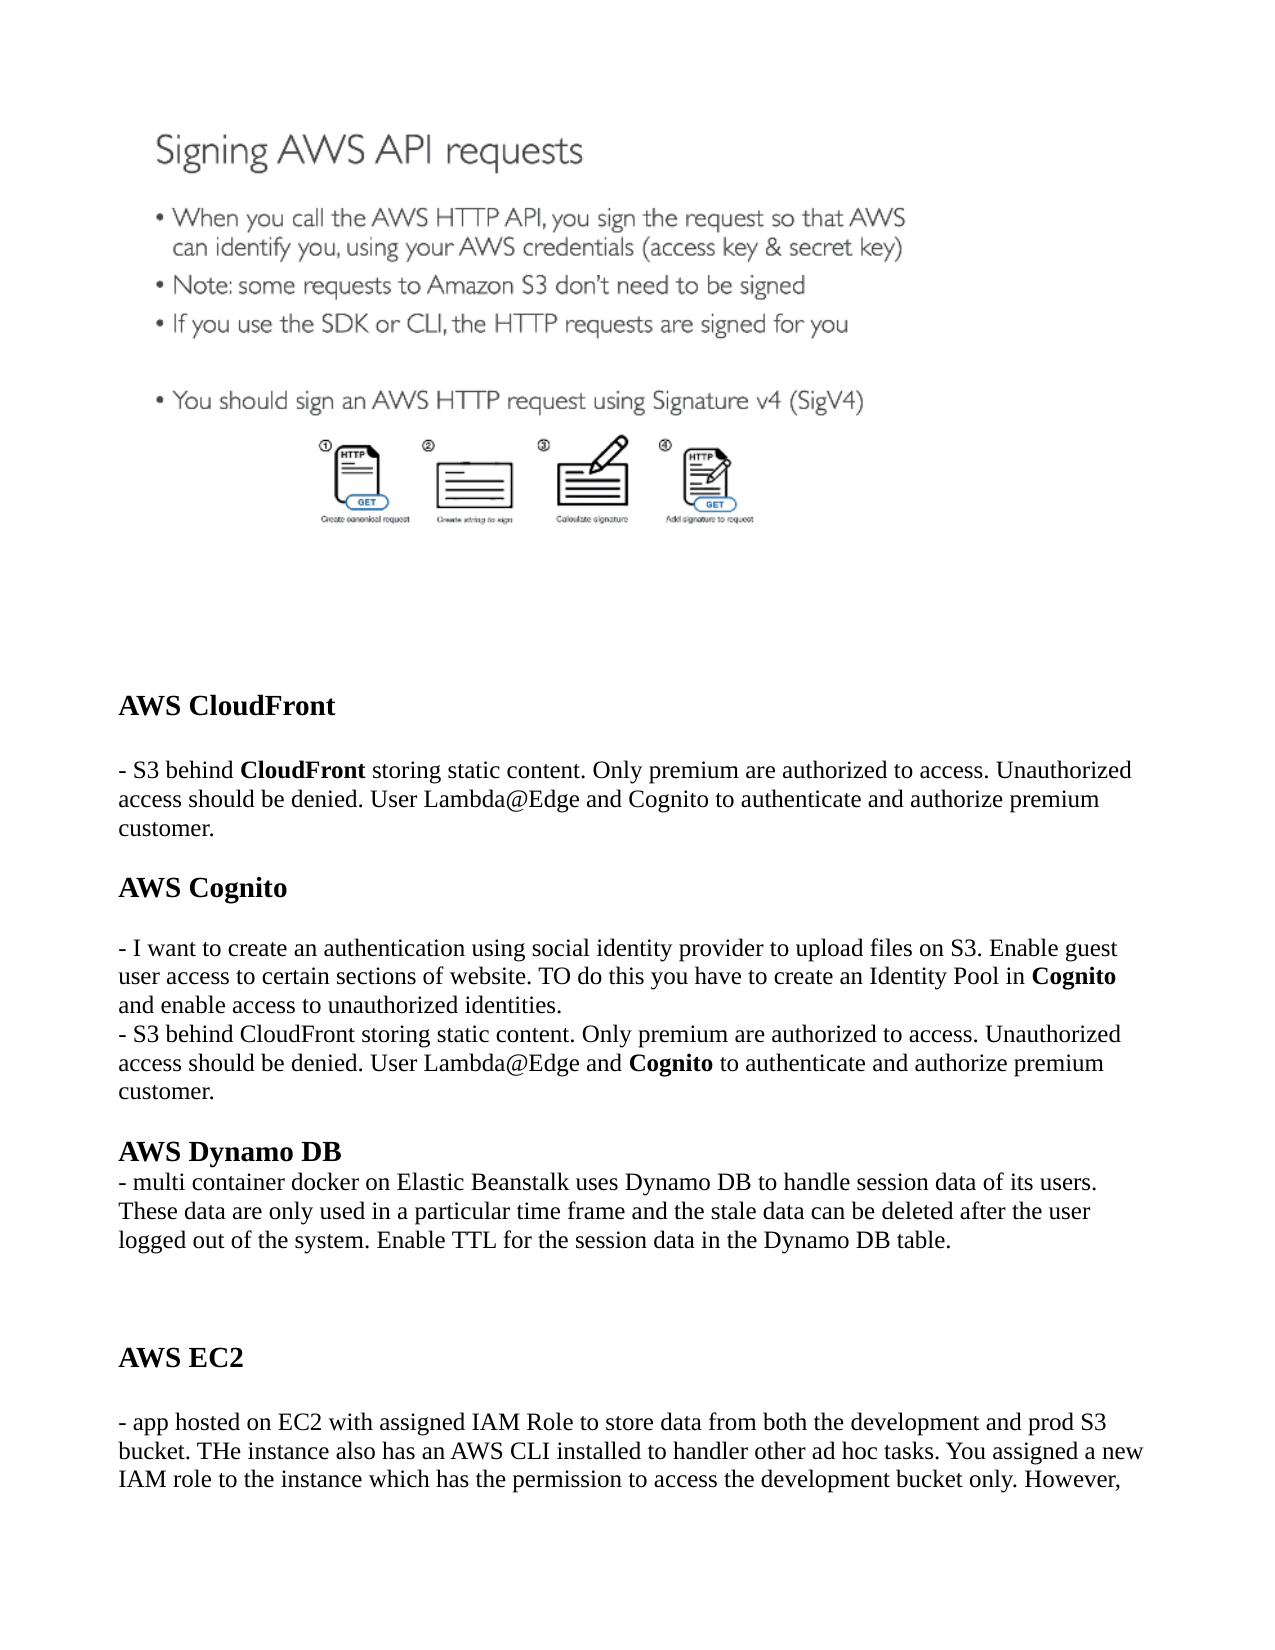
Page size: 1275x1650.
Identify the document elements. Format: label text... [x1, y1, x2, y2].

text - S3 behind CloudFront storing static content. Only premium are authorized to access. Unauthorized access should be denied. User Lambda@Edge and Cognito to authenticate and authorize premium customer. [118, 755, 1157, 842]
text - multi container docker on Elastic Beanstalk uses Dynamo DB to handle session data of its users. These data are only used in a particular time frame and the stale data can be deleted after the user logged out of the system. Enable TTL for the session data in the Dynamo DB table. [118, 1167, 1157, 1254]
picture [136, 118, 926, 534]
text - app hosted on EC2 with assigned IAM Role to store data from both the development and prod S3 bucket. THe instance also has an AWS CLI installed to handler other ad hoc tasks. You assigned a new IAM role to the instance which has the permission to access the development bucket only. However, [118, 1407, 1157, 1493]
text AWS Cognito [118, 870, 1157, 904]
text - S3 behind CloudFront storing static content. Only premium are authorized to access. Unauthorized access should be denied. User Lambda@Edge and Cognito to authenticate and authorize premium customer. [118, 1019, 1157, 1105]
text AWS Dynamo DB [118, 1134, 1157, 1167]
text AWS EC2 [118, 1340, 1157, 1373]
text AWS CloudFront [118, 688, 1157, 722]
text - I want to create an authentication using social identity provider to upload files on S3. Enable guest user access to certain sections of website. TO do this you have to create an Identity Pool in Cognito and enable access to unauthorized identities. [118, 933, 1157, 1019]
